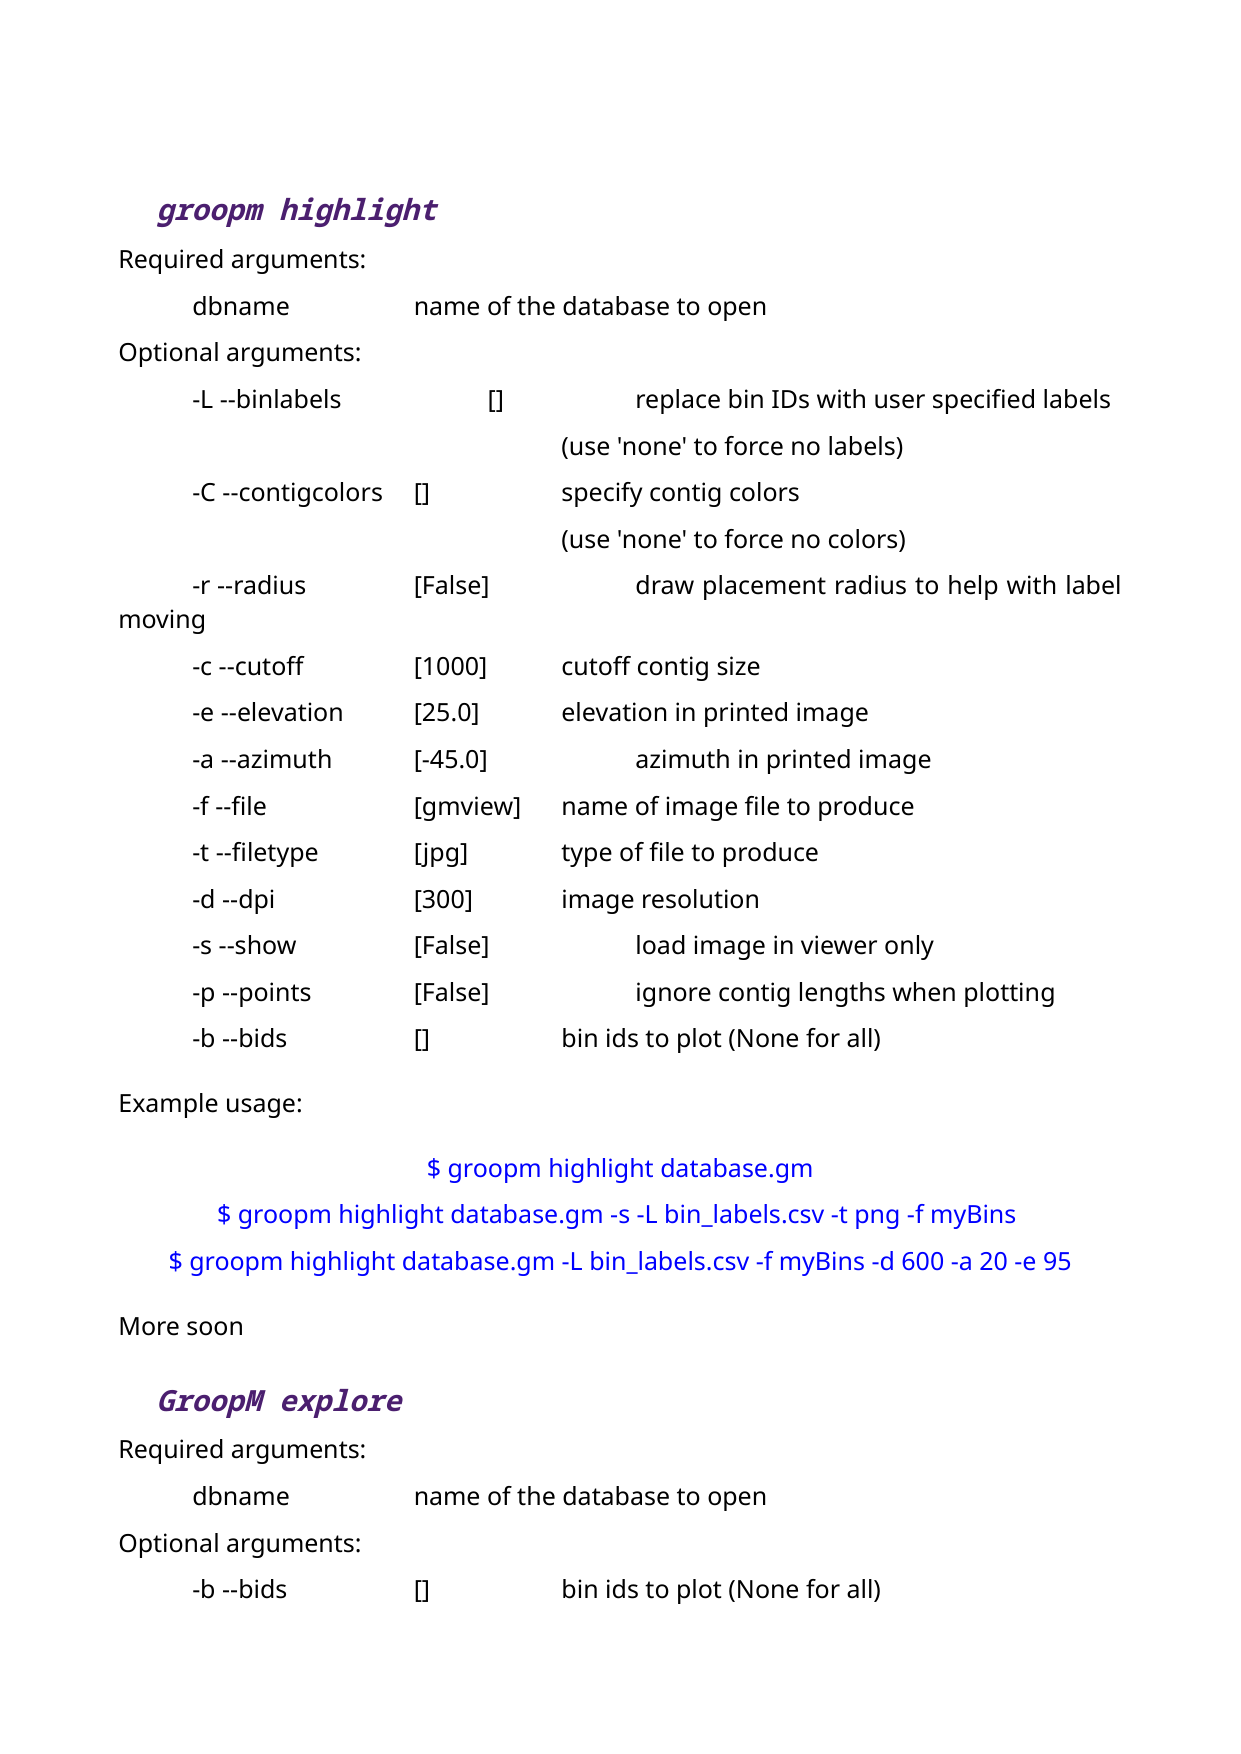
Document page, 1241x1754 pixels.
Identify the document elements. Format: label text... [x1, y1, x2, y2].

text -t --filetype [jpg] type of file to produce [118, 835, 1122, 869]
text More soon [118, 1308, 1122, 1342]
text -f --file [gmview] name of image file to produce [118, 788, 1122, 822]
text -e --elevation [25.0] elevation in printed image [118, 695, 1122, 729]
text -a --azimuth [-45.0] azimuth in printed image [118, 742, 1122, 776]
text -c --cutoff [1000] cutoff contig size [118, 648, 1122, 682]
text Required arguments: [118, 242, 1122, 276]
text (use 'none' to force no labels) [118, 428, 1122, 462]
subtitle GroopM explore [156, 1380, 1122, 1420]
text -C --contigcolors [] specify contig colors [118, 475, 1122, 509]
text -L --binlabels [] replace bin IDs with user specified labels [118, 382, 1122, 416]
text Optional arguments: [118, 335, 1122, 369]
text Example usage: [118, 1086, 1122, 1120]
text -d --dpi [300] image resolution [118, 881, 1122, 915]
text Required arguments: [118, 1432, 1122, 1466]
text -b --bids [] bin ids to plot (None for all) [118, 1021, 1122, 1055]
text dbname name of the database to open [118, 288, 1122, 322]
text -s --show [False] load image in viewer only [118, 928, 1122, 962]
text dbname name of the database to open [118, 1479, 1122, 1513]
text $ groopm highlight database.gm -L bin_labels.csv -f myBins -d 600 -a 20 -e 95 [118, 1244, 1122, 1278]
text -b --bids [] bin ids to plot (None for all) [118, 1572, 1122, 1606]
text -p --points [False] ignore contig lengths when plotting [118, 974, 1122, 1008]
text $ groopm highlight database.gm [118, 1151, 1122, 1184]
text Optional arguments: [118, 1525, 1122, 1559]
text $ groopm highlight database.gm -s -L bin_labels.csv -t png -f myBins [118, 1197, 1122, 1231]
text -r --radius [False] draw placement radius to help with label moving [118, 568, 1122, 636]
text (use 'none' to force no colors) [118, 521, 1122, 555]
subtitle groopm highlight [156, 190, 1122, 229]
